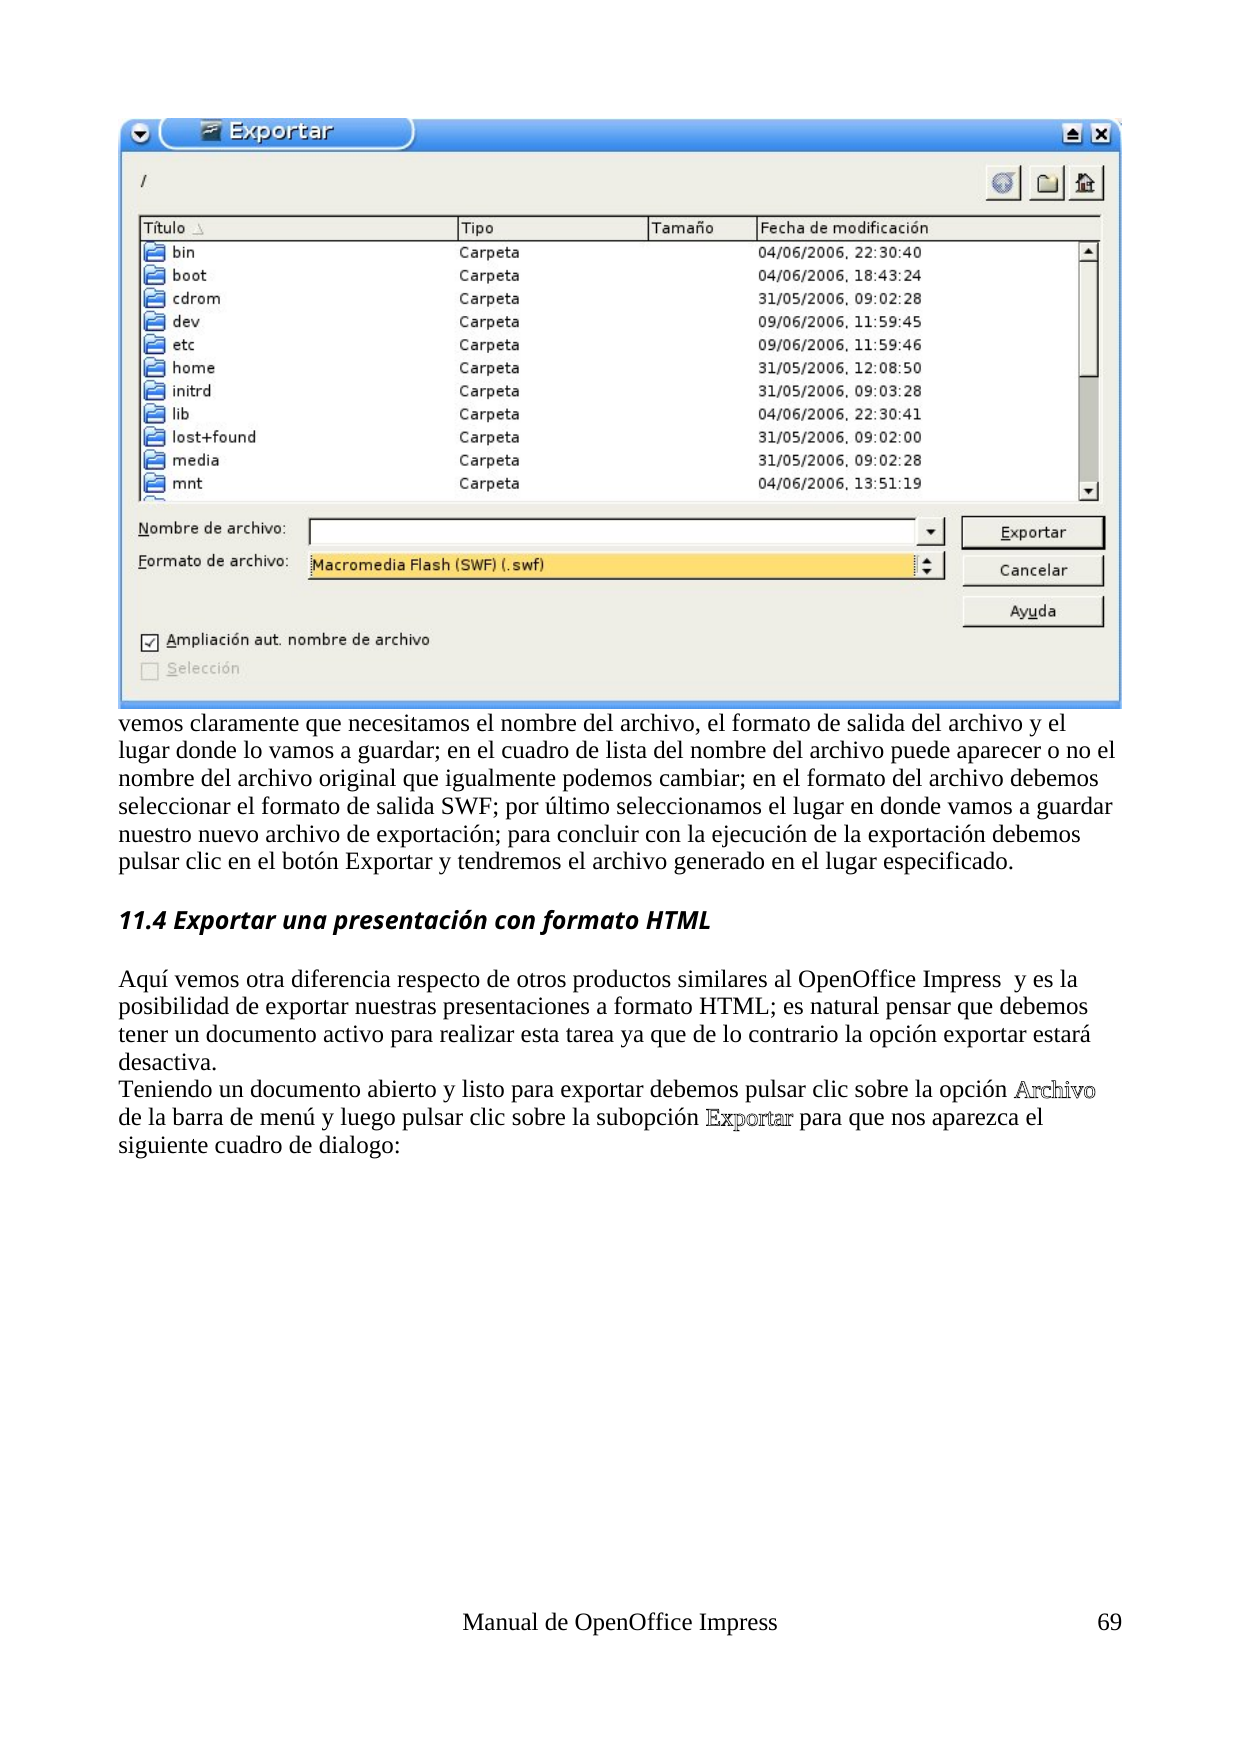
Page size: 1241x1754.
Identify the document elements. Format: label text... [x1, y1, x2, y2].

picture [118, 118, 1122, 709]
text Aquí vemos otra diferencia respecto de otros productos similares al OpenOffice Impress y es la posibilidad de exportar nuestras presentaciones a formato HTML; es natural pensar que debemos tener un documento activo para realizar esta tarea ya que de lo contrario la opción exportar estará desactiva. [118, 965, 1122, 1076]
text 11.4 Exportar una presentación con formato HTML [118, 903, 1122, 937]
text vemos claramente que necesitamos el nombre del archivo, el formato de salida del archivo y el lugar donde lo vamos a guardar; en el cuadro de lista del nombre del archivo puede aparecer o no el nombre del archivo original que igualmente podemos cambiar; en el formato del archivo debemos seleccionar el formato de salida SWF; por último seleccionamos el lugar en donde vamos a guardar nuestro nuevo archivo de exportación; para concluir con la ejecución de la exportación debemos pulsar clic en el botón Exportar y tendremos el archivo generado en el lugar especificado. [118, 709, 1122, 875]
text Teniendo un documento abierto y listo para exportar debemos pulsar clic sobre la opción Archivo de la barra de menú y luego pulsar clic sobre la subopción Exportar para que nos aparezca el siguiente cuadro de dialogo: [118, 1076, 1122, 1159]
